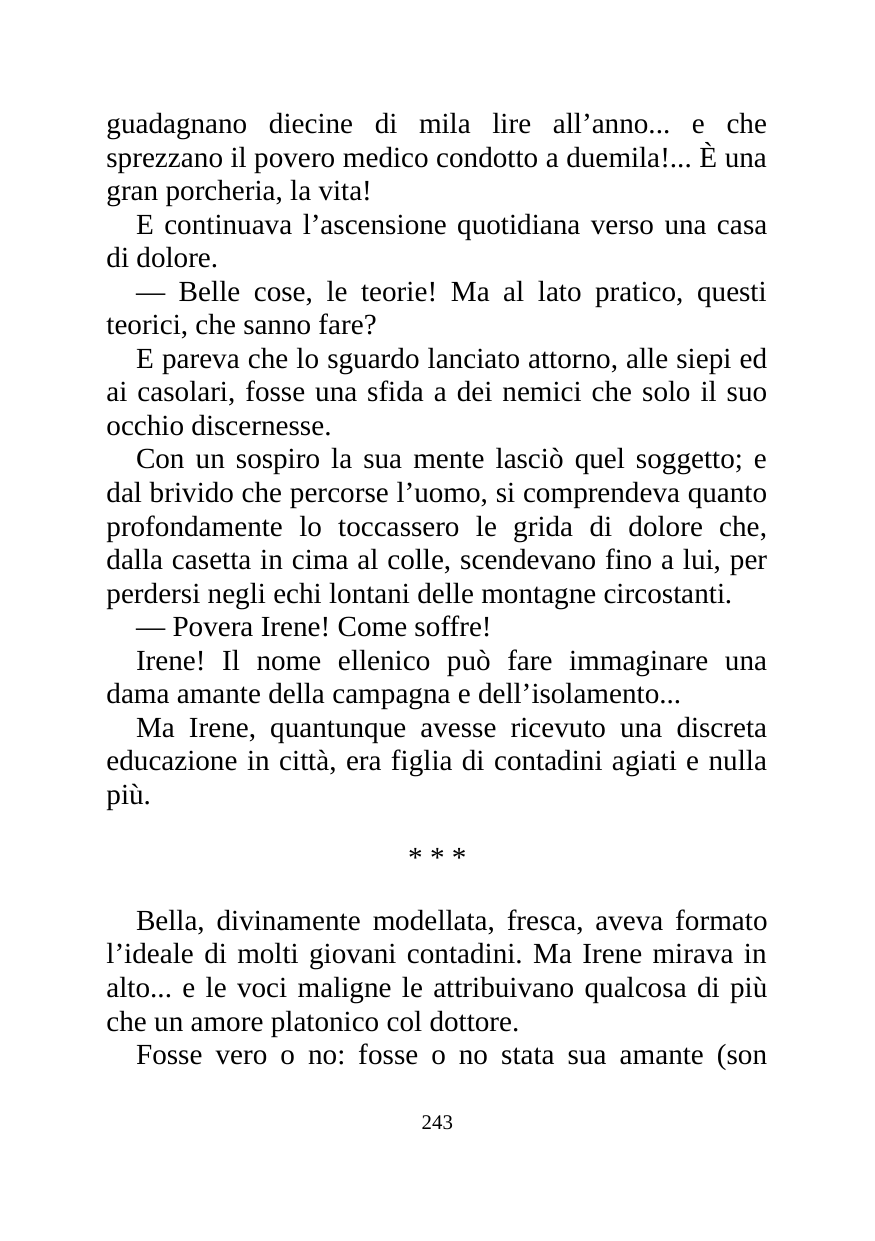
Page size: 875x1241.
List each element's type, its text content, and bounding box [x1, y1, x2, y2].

text Fosse vero o no: fosse o no stata sua amante (son [106, 1037, 768, 1071]
text E pareva che lo sguardo lanciato attorno, alle siepi ed ai casolari, fosse una sfida a dei nemici che solo il suo occhio discernesse. [106, 341, 768, 442]
text — Povera Irene! Come soffre! [106, 609, 768, 643]
text * * * [106, 840, 768, 874]
text guadagnano diecine di mila lire all’anno... e che sprezzano il povero medico condotto a duemila!... È una gran porcheria, la vita! [106, 106, 768, 207]
text E continuava l’ascensione quotidiana verso una casa di dolore. [106, 207, 768, 274]
text Bella, divinamente modellata, fresca, aveva formato l’ideale di molti giovani contadini. Ma Irene mirava in alto... e le voci maligne le attribuivano qualcosa di più che un amore platonico col dottore. [106, 903, 768, 1037]
text Con un sospiro la sua mente lasciò quel soggetto; e dal brivido che percorse l’uomo, si comprendeva quanto profondamente lo toccassero le grida di dolore che, dalla casetta in cima al colle, scendevano fino a lui, per perdersi negli echi lontani delle montagne circostanti. [106, 442, 768, 609]
text Irene! Il nome ellenico può fare immaginare una dama amante della campagna e dell’isolamento... [106, 643, 768, 710]
text Ma Irene, quantunque avesse ricevuto una discreta educazione in città, era figlia di contadini agiati e nulla più. [106, 710, 768, 811]
text — Belle cose, le teorie! Ma al lato pratico, questi teorici, che sanno fare? [106, 274, 768, 341]
